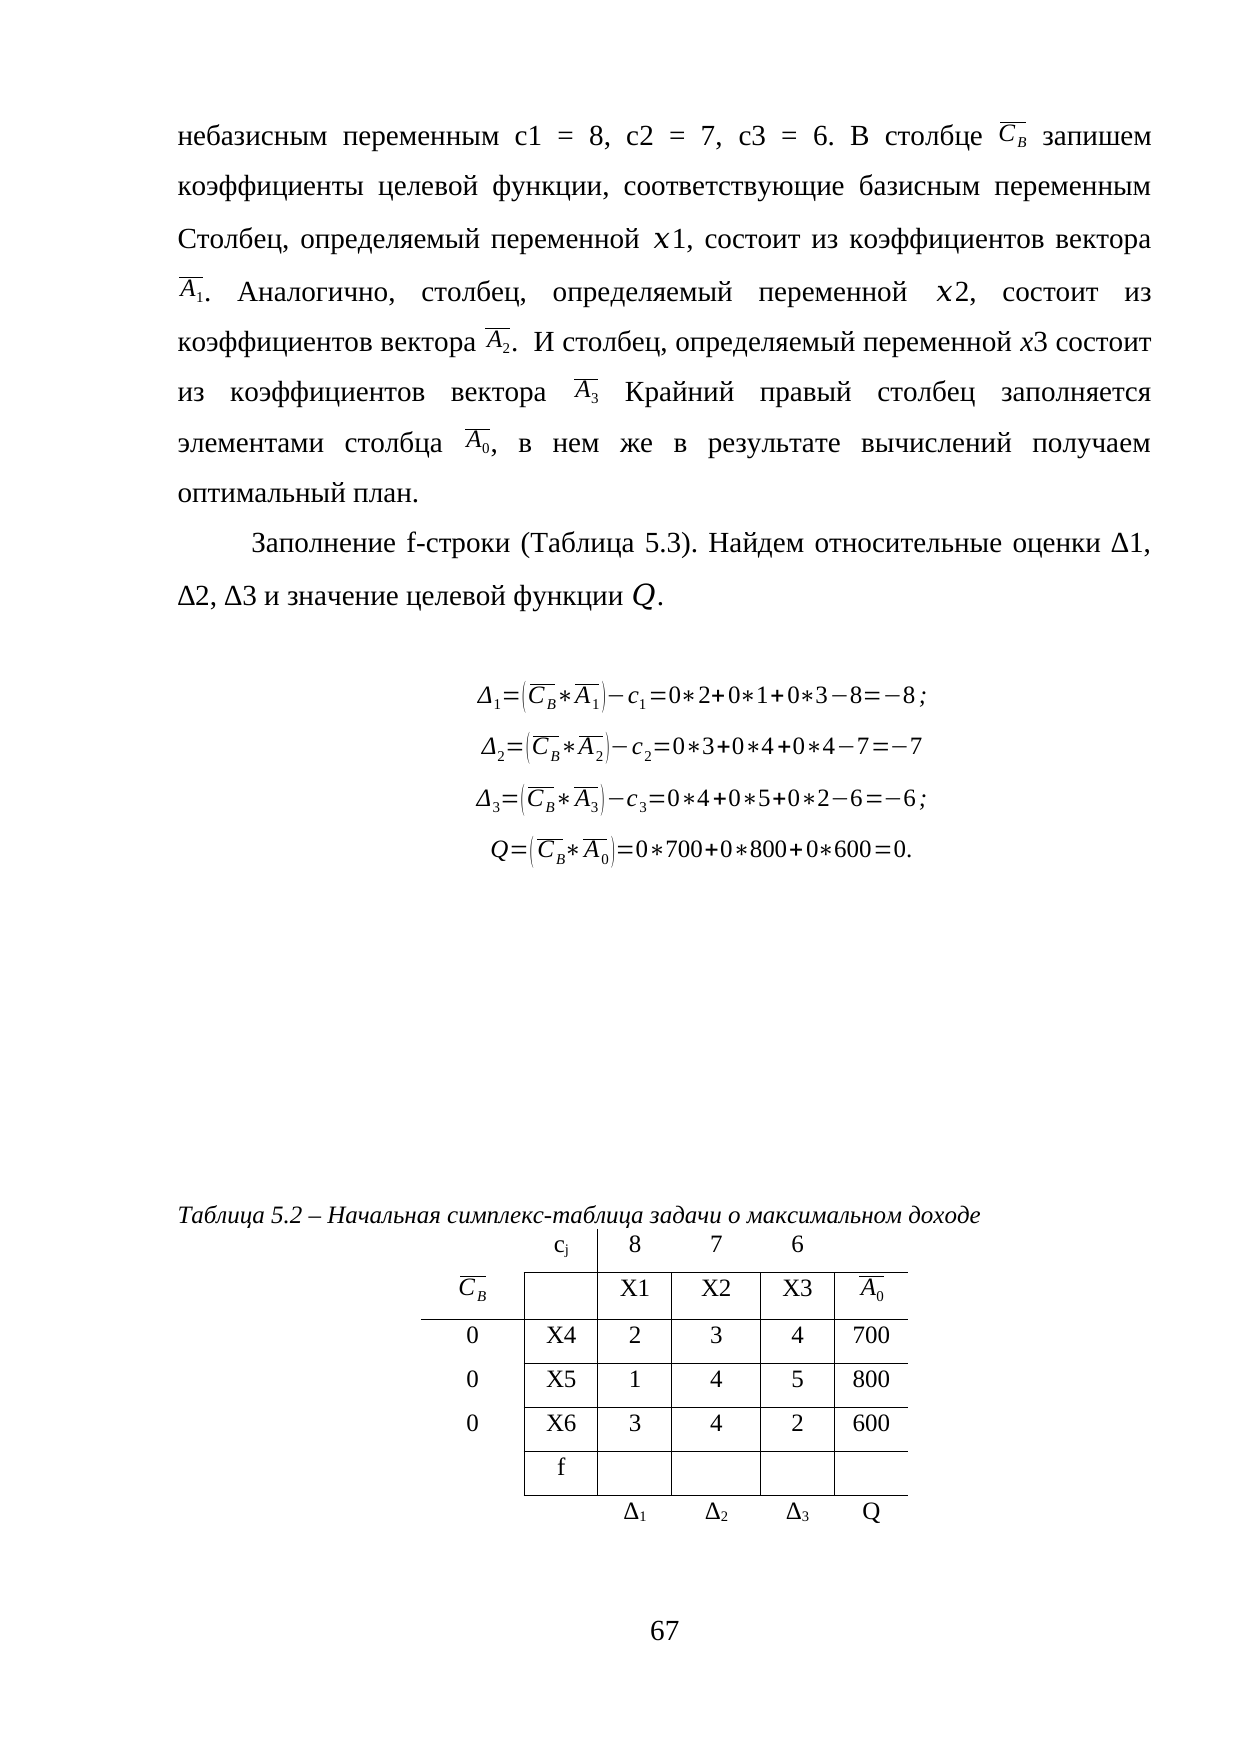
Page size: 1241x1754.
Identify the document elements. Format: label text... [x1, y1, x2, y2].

table_cell 0 [421, 1363, 524, 1407]
table_cell X5 [525, 1364, 597, 1407]
table_cell 2 [761, 1408, 834, 1451]
table_cell [761, 1452, 834, 1495]
text Таблица 5.2 – Начальная симплекс-таблица задачи о максимальном доходе [177, 1200, 1152, 1229]
table_cell [672, 1452, 760, 1495]
table_cell Δ1 [598, 1496, 672, 1539]
table_cell [421, 1272, 524, 1319]
table_cell [421, 1495, 524, 1539]
table_cell 0 [421, 1320, 524, 1363]
text Заполнение f-строки (Таблица 5.3). Найдем относительные оценки ∆1, ∆2, ∆3 и значение целевой функции 𝑄. [177, 525, 1152, 612]
table_cell 0 [421, 1407, 524, 1451]
table_cell Δ2 [672, 1496, 760, 1539]
table_cell [598, 1452, 671, 1495]
table_cell Q [834, 1496, 908, 1539]
table_header [834, 1229, 908, 1272]
table_cell 4 [672, 1364, 760, 1407]
table_cell [525, 1273, 597, 1319]
table_cell [835, 1273, 908, 1319]
table_cell X3 [761, 1273, 834, 1319]
table_header 7 [672, 1229, 760, 1272]
table_cell 1 [598, 1364, 671, 1407]
table_cell X6 [525, 1408, 597, 1451]
table_cell 3 [598, 1408, 671, 1451]
table_cell [835, 1452, 908, 1495]
table_cell X1 [598, 1273, 671, 1319]
table_cell 2 [598, 1320, 671, 1363]
table_cell 5 [761, 1364, 834, 1407]
table_cell 3 [672, 1320, 760, 1363]
table_cell X2 [672, 1273, 760, 1319]
table_header 6 [760, 1229, 834, 1272]
table_cell 4 [761, 1320, 834, 1363]
table_cell 700 [835, 1320, 908, 1363]
text небазисным переменным с1 = 8, с2 = 7, c3 = 6. В столбце запишем коэффициенты целевой функции, соответствующие базисным переменным Столбец, определяемый переменной 𝑥1, состоит из коэффициентов вектора . Аналогично, столбец, определяемый переменной 𝑥2, состоит из коэффициентов вектора . И столбец, определяемый переменной х3 состоит из коэффициентов вектора Крайний правый столбец заполняется элементами столбца , в нем же в результате вычислений получаем оптимальный план. [177, 118, 1152, 509]
table_header 8 [598, 1229, 672, 1272]
table_cell 4 [672, 1408, 760, 1451]
table_cell f [525, 1452, 597, 1495]
table_cell [421, 1451, 524, 1495]
table_header сj [524, 1229, 597, 1272]
table_cell 800 [835, 1364, 908, 1407]
table_cell 600 [835, 1408, 908, 1451]
table_cell [524, 1496, 598, 1539]
table_cell X4 [525, 1320, 597, 1363]
table_cell Δ3 [760, 1496, 834, 1539]
table_header [421, 1229, 524, 1272]
